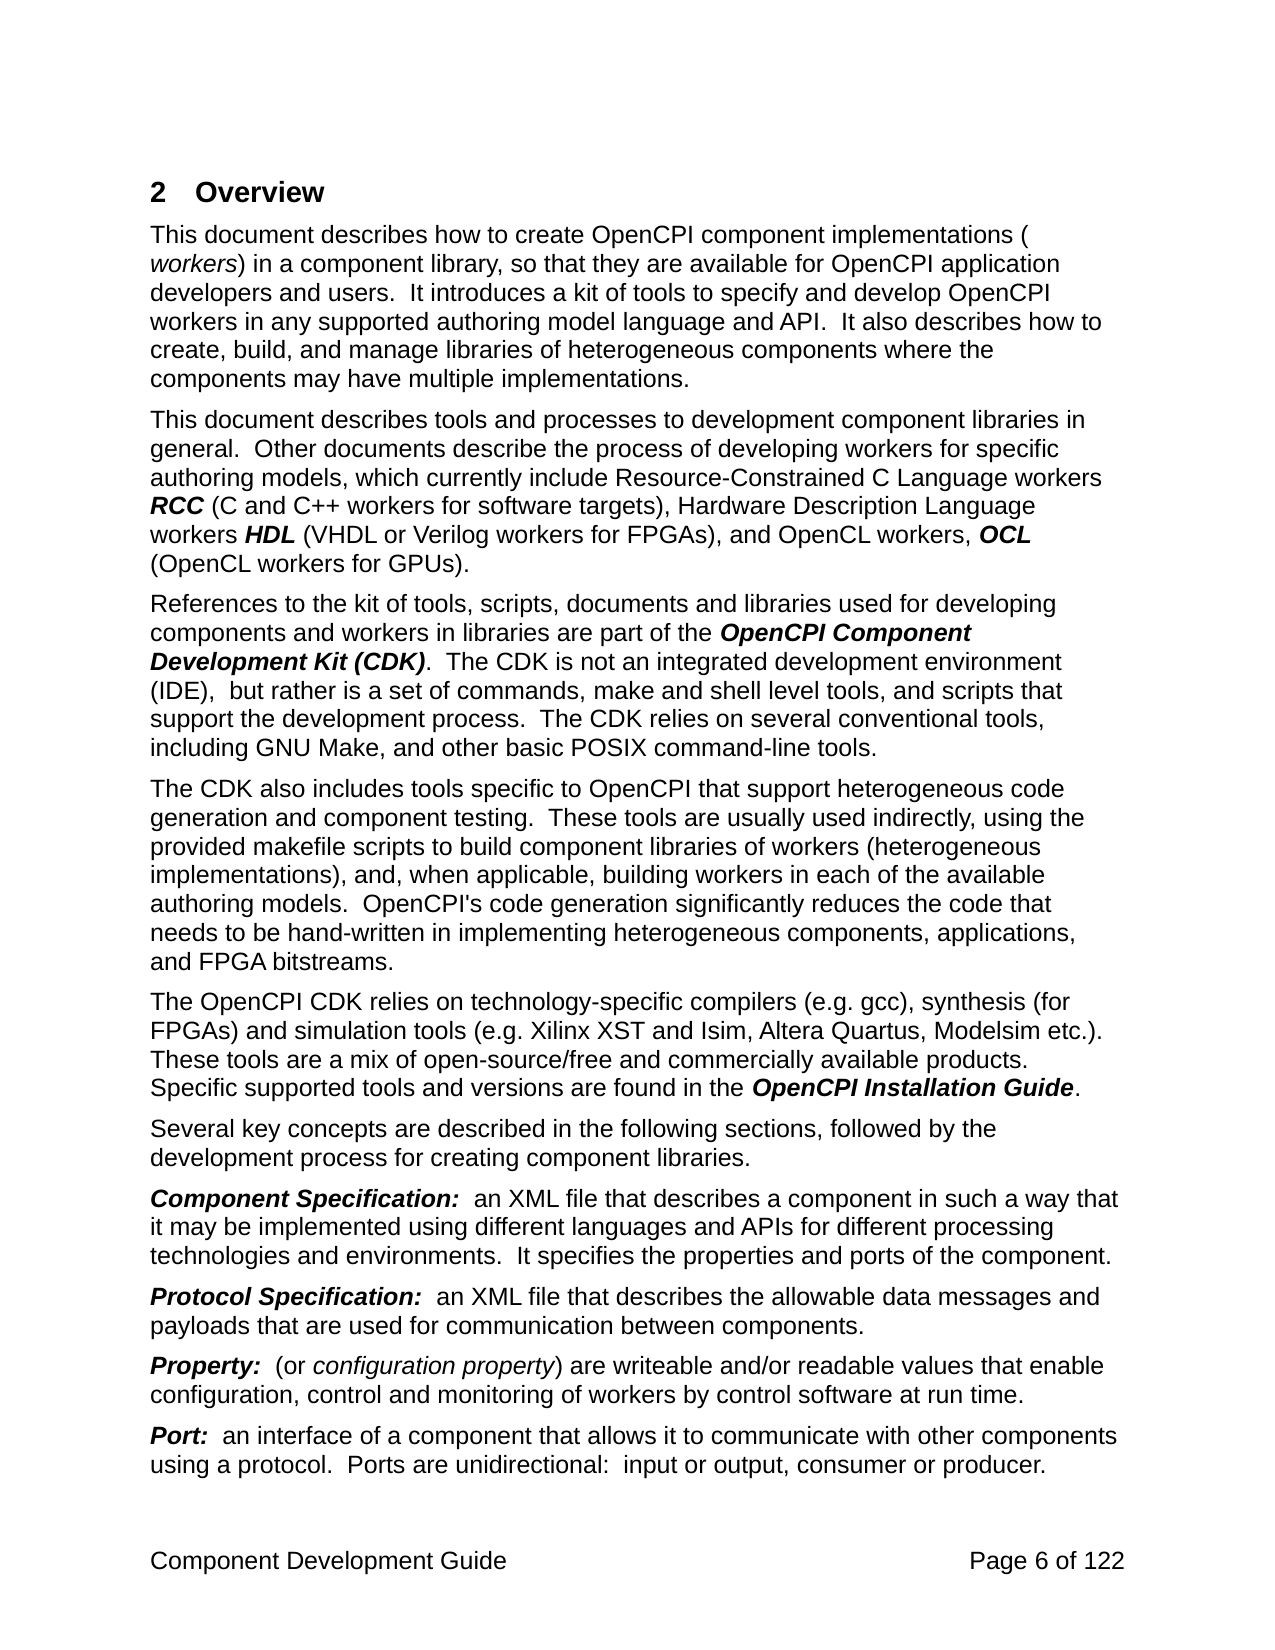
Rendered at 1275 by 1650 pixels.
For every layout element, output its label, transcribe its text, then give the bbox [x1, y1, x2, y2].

text This document describes tools and processes to development component libraries in general. Other documents describe the process of developing workers for specific authoring models, which currently include Resource-Constrained C Language workers RCC (C and C++ workers for software targets), Hardware Description Language workers HDL (VHDL or Verilog workers for FPGAs), and OpenCL workers, OCL (OpenCL workers for GPUs). [150, 405, 1125, 577]
text Component Specification: an XML file that describes a component in such a way that it may be implemented using different languages and APIs for different processing technologies and environments. It specifies the properties and ports of the component. [150, 1184, 1125, 1270]
text Port: an interface of a component that allows it to communicate with other components using a protocol. Ports are unidirectional: input or output, consumer or producer. [150, 1421, 1125, 1478]
text The OpenCPI CDK relies on technology-specific compilers (e.g. gcc), synthesis (for FPGAs) and simulation tools (e.g. Xilinx XST and Isim, Altera Quartus, Modelsim etc.). These tools are a mix of open-source/free and commercially available products. Specific supported tools and versions are found in the OpenCPI Installation Guide. [150, 987, 1125, 1102]
text Protocol Specification: an XML file that describes the allowable data messages and payloads that are used for communication between components. [150, 1282, 1125, 1339]
text References to the kit of tools, scripts, documents and libraries used for developing components and workers in libraries are part of the OpenCPI Component Development Kit (CDK). The CDK is not an integrated development environment (IDE), but rather is a set of commands, make and shell level tools, and scripts that support the development process. The CDK relies on several conventional tools, including GNU Make, and other basic POSIX command-line tools. [150, 589, 1125, 762]
text Property: (or configuration property) are writeable and/or readable values that enable configuration, control and monitoring of workers by control software at run time. [150, 1351, 1125, 1409]
text Several key concepts are described in the following sections, followed by the development process for creating component libraries. [150, 1114, 1125, 1172]
text The CDK also includes tools specific to OpenCPI that support heterogeneous code generation and component testing. These tools are usually used indirectly, using the provided makefile scripts to build component libraries of workers (heterogeneous implementations), and, when applicable, building workers in each of the available authoring models. OpenCPI's code generation significantly reduces the code that needs to be hand-written in implementing heterogeneous components, applications, and FPGA bitstreams. [150, 774, 1125, 975]
text This document describes how to create OpenCPI component implementations ( workers) in a component library, so that they are available for OpenCPI application developers and users. It introduces a kit of tools to specify and develop OpenCPI workers in any supported authoring model language and API. It also describes how to create, build, and manage libraries of heterogeneous components where the components may have multiple implementations. [150, 221, 1125, 393]
subtitle Overview [150, 175, 1125, 208]
